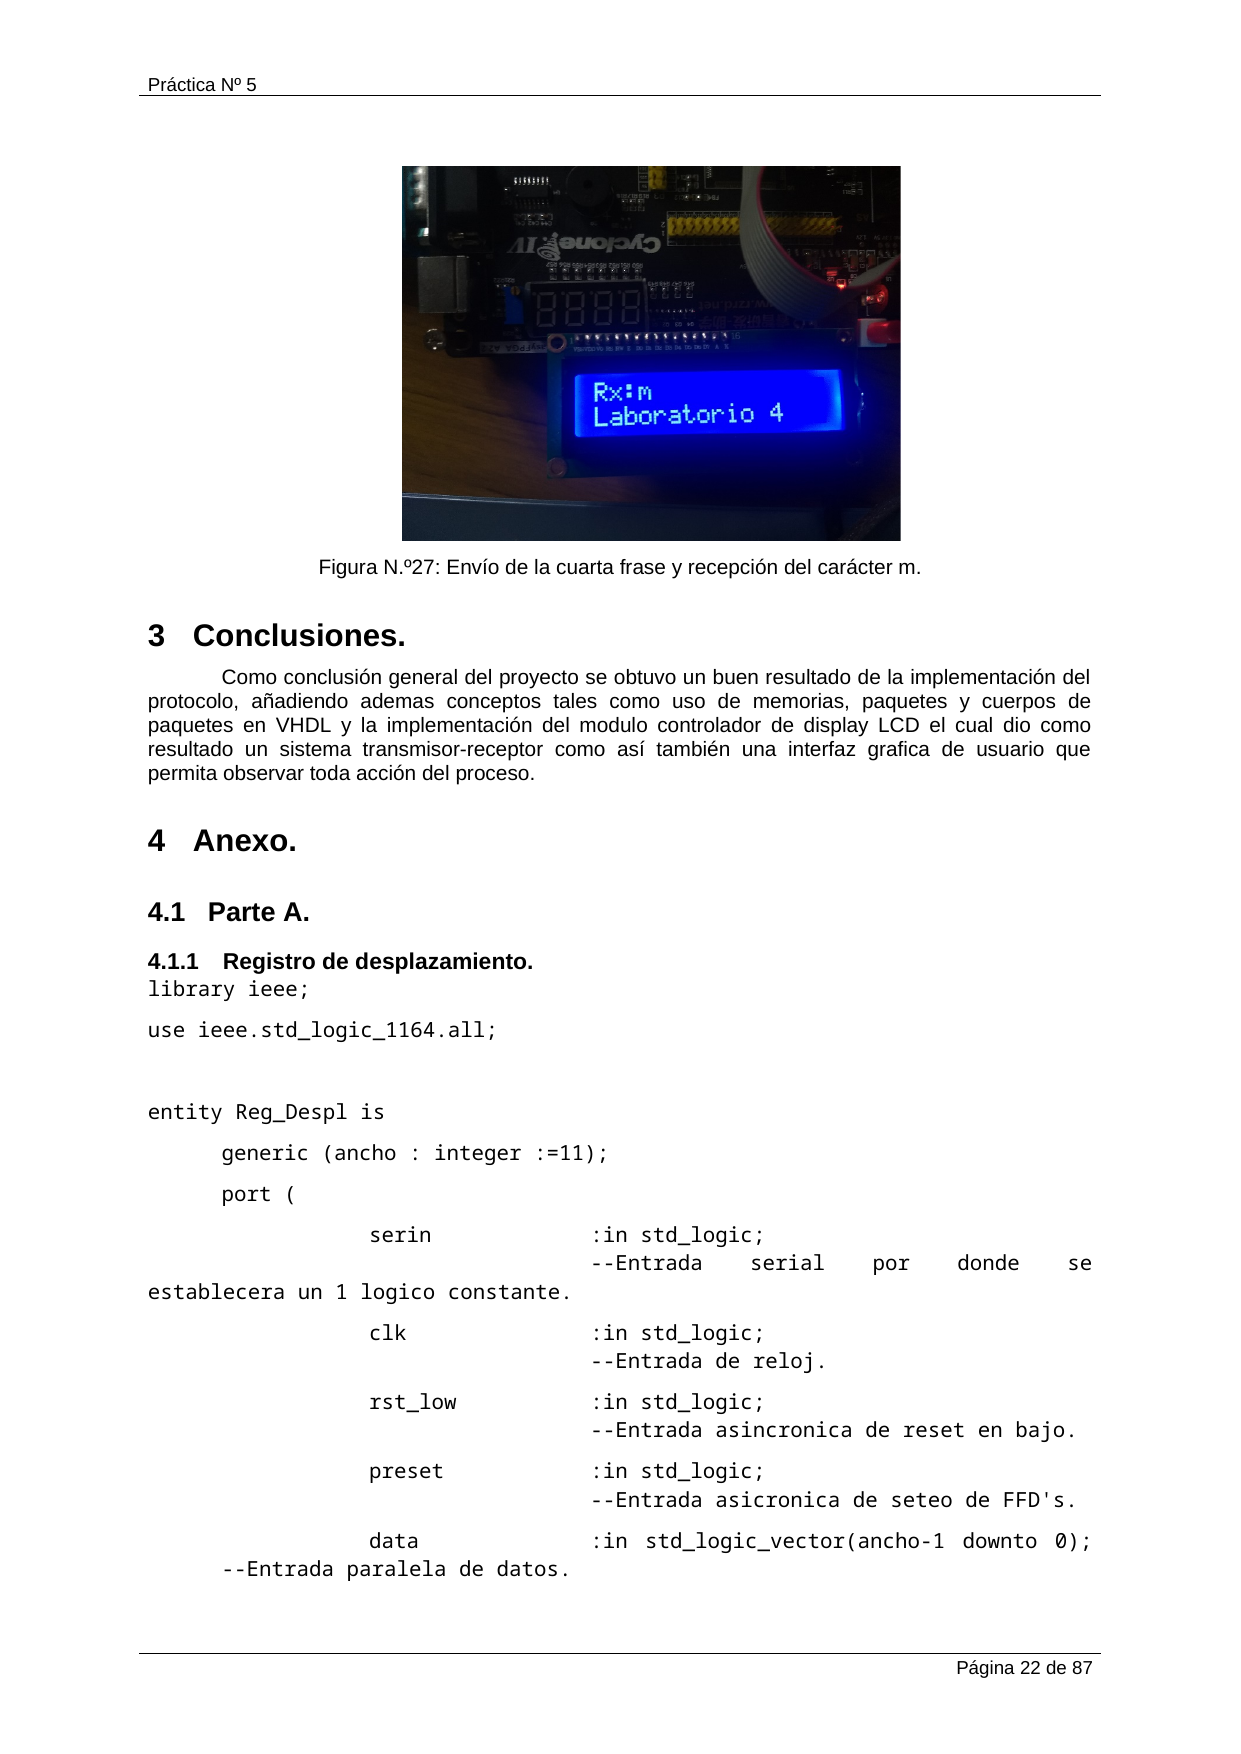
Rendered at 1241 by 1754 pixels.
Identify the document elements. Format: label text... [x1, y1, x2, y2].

subtitle Conclusiones. [139, 614, 1101, 653]
text library ieee; [148, 974, 1092, 1003]
text data :in std_logic_vector(ancho-1 downto 0); --Entrada paralela de datos. [148, 1526, 1092, 1583]
text Figura N.º27: Envío de la cuarta frase y recepción del carácter m. [148, 555, 1092, 579]
text generic (ancho : integer :=11); [148, 1138, 1092, 1166]
text port ( [148, 1179, 1092, 1207]
subtitle Parte A. [148, 896, 1092, 927]
text Como conclusión general del proyecto se obtuvo un buen resultado de la implementación del protocolo, añadiendo ademas conceptos tales como uso de memorias, paquetes y cuerpos de paquetes en VHDL y la implementación del modulo controlador de display LCD el cual dio como resultado un sistema transmisor-receptor como así también una interfaz grafica de usuario que permita observar toda acción del proceso. [148, 665, 1092, 785]
text clk :in std_logic; --Entrada de reloj. [148, 1318, 1092, 1374]
subtitle Anexo. [139, 820, 1101, 858]
subtitle Registro de desplazamiento. [148, 948, 1092, 974]
text preset :in std_logic; --Entrada asicronica de seteo de FFD's. [148, 1456, 1092, 1513]
picture [414, 166, 903, 543]
text rst_low :in std_logic; --Entrada asincronica de reset en bajo. [148, 1387, 1092, 1444]
text entity Reg_Despl is [148, 1097, 1092, 1126]
text serin :in std_logic; --Entrada serial por donde se establecera un 1 logico constante. [148, 1220, 1092, 1305]
text use ieee.std_logic_1164.all; [148, 1015, 1092, 1044]
